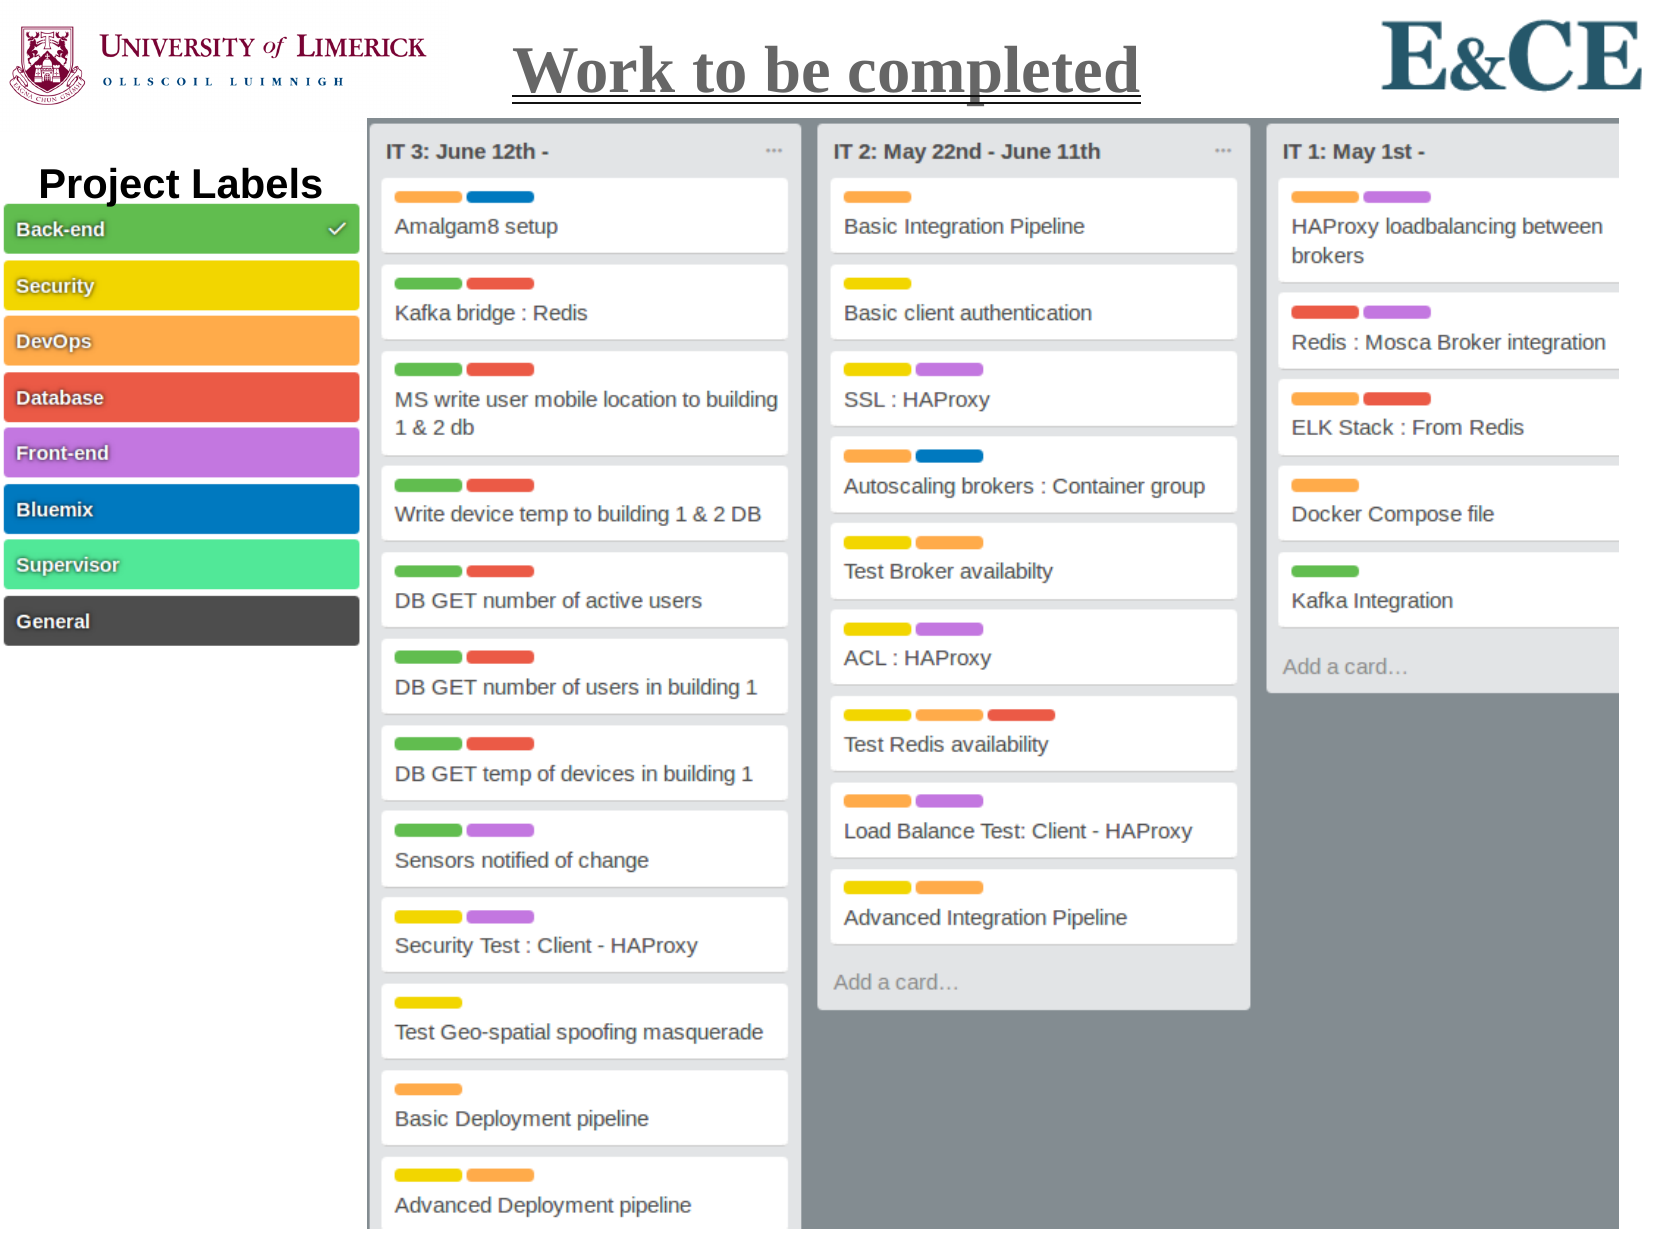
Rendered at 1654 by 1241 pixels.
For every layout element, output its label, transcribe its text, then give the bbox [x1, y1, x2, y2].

title Work to be completed [82, 11, 1571, 128]
picture [1370, 0, 1649, 107]
text_box Project Labels [23, 153, 426, 215]
picture [0, 200, 365, 650]
picture [0, 0, 1619, 1229]
